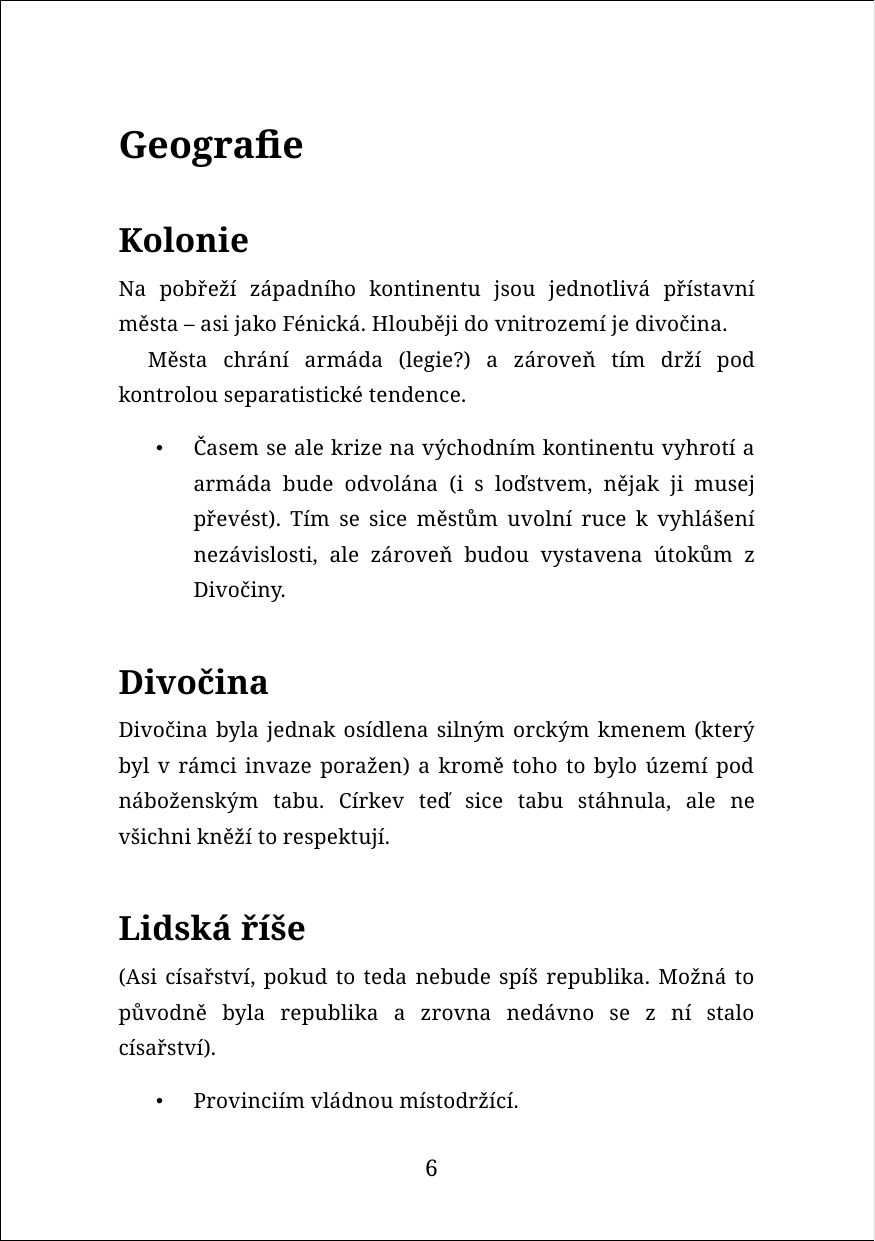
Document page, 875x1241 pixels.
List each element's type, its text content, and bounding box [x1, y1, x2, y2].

subtitle Kolonie [118, 217, 756, 262]
list Provinciím vládnou místodržící. [156, 1086, 756, 1115]
text Na pobřeží západního kontinentu jsou jednotlivá přístavní města – asi jako Fénická. Hlouběji do vnitrozemí je divočina. Města chrání armáda (legie?) a zároveň tím drží pod kontrolou separatistické tendence. [118, 274, 756, 409]
text (Asi císařství, pokud to teda nebude spíš republika. Možná to původně byla republika a zrovna nedávno se z ní stalo císařství). [118, 962, 756, 1062]
subtitle Lidská říše [118, 905, 756, 950]
list Časem se ale krize na východním kontinentu vyhrotí a armáda bude odvolána (i s loďstvem, nějak ji musej převést). Tím se sice městům uvolní ruce k vyhlášení nezávislosti, ale zároveň budou vystavena útokům z Divočiny. [156, 433, 756, 604]
subtitle Geografie [118, 118, 756, 169]
subtitle Divočina [118, 658, 756, 704]
text Divočina byla jednak osídlena silným orckým kmenem (který byl v rámci invaze poražen) a kromě toho to bylo území pod náboženským tabu. Církev teď sice tabu stáhnula, ale ne všichni kněží to respektují. [118, 716, 756, 851]
